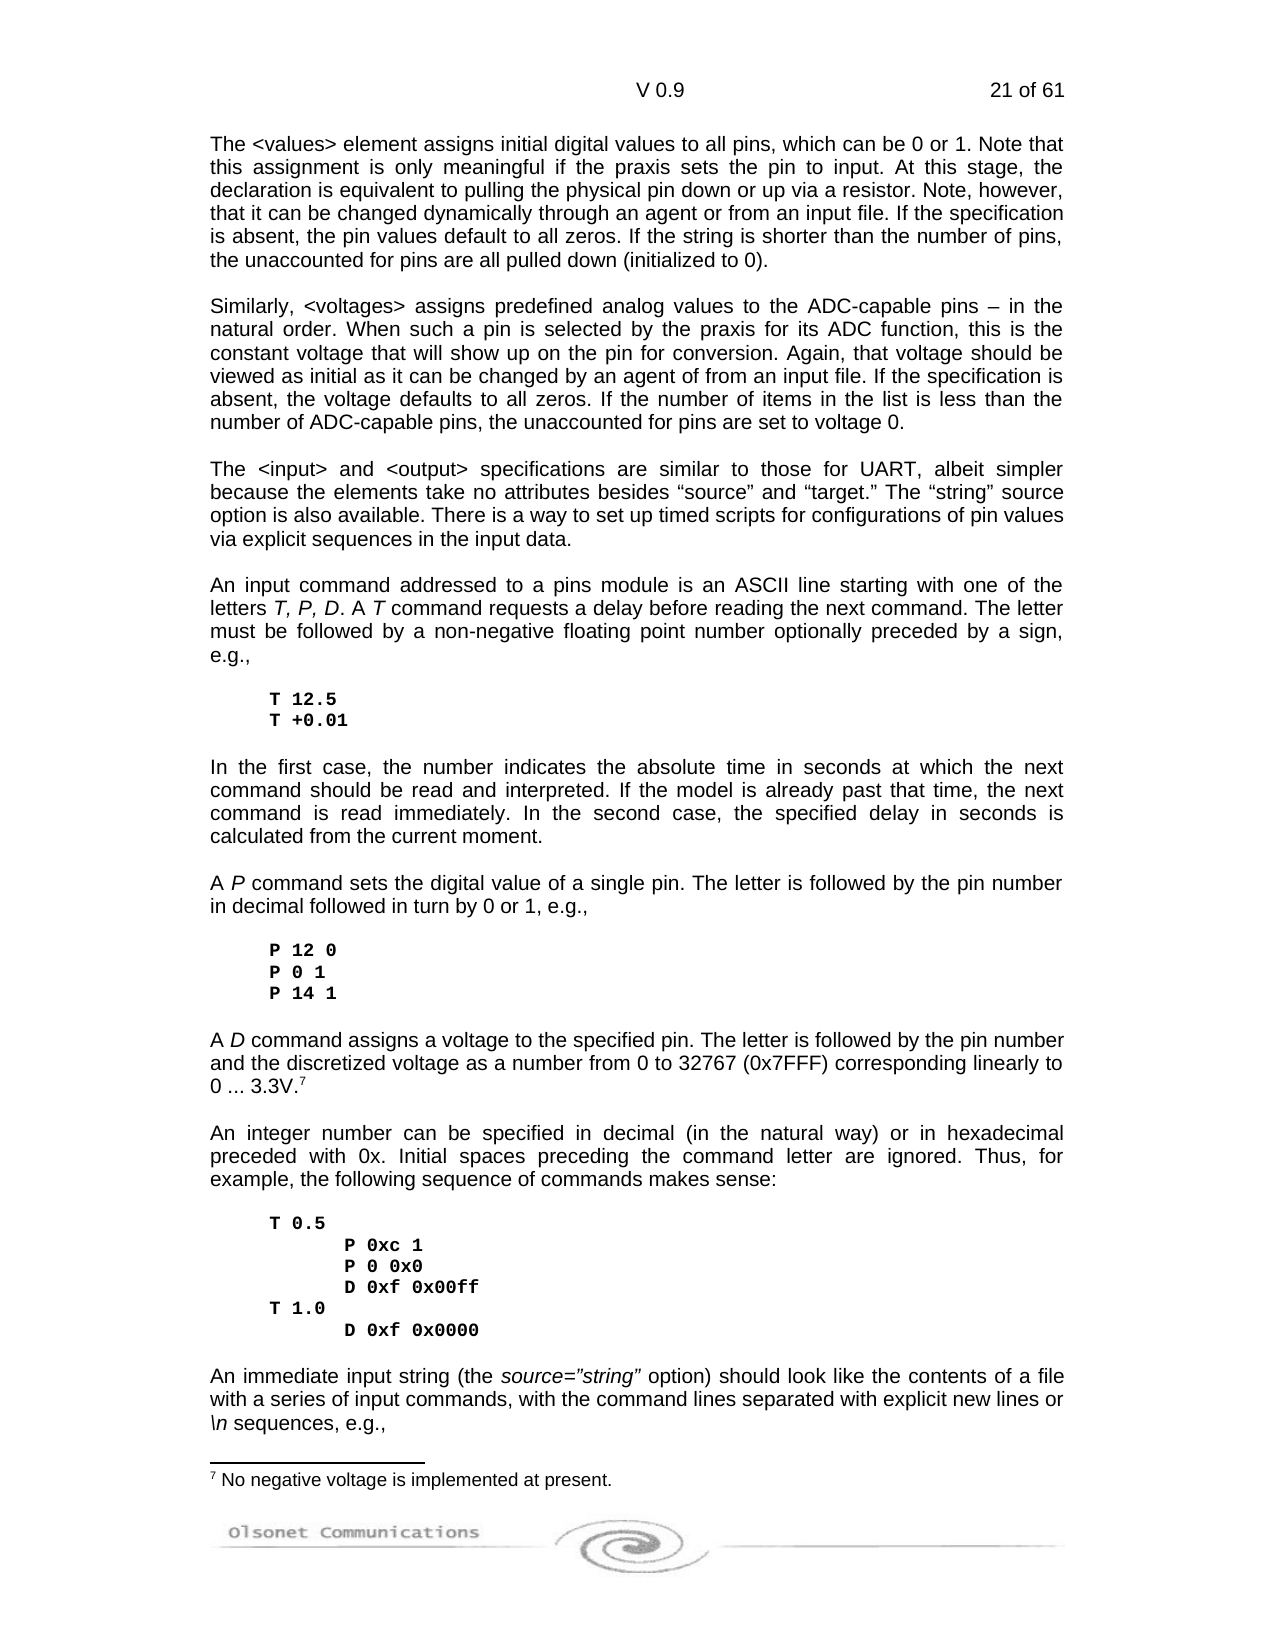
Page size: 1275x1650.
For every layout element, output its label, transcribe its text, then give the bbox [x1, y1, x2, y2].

text Similarly, <voltages> assigns predefined analog values to the ADC-capable pins – in the natural order. When such a pin is selected by the praxis for its ADC function, this is the constant voltage that will show up on the pin for conversion. Again, that voltage should be viewed as initial as it can be changed by an agent of from an input file. If the specification is absent, the voltage defaults to all zeros. If the number of items in the list is less than the number of ADC-capable pins, the unaccounted for pins are set to voltage 0. [210, 295, 1065, 434]
text D 0xf 0x00ff [269, 1278, 1065, 1299]
text P 0 0x0 [269, 1257, 1065, 1278]
picture [210, 1504, 1065, 1596]
text T 0.5 [269, 1214, 1065, 1235]
text An integer number can be specified in decimal (in the natural way) or in hexadecimal preceded with 0x. Initial spaces preceding the command letter are ignored. Thus, for example, the following sequence of commands makes sense: [210, 1121, 1065, 1191]
text The <values> element assigns initial digital values to all pins, which can be 0 or 1. Note that this assignment is only meaningful if the praxis sets the pin to input. At this stage, the declaration is equivalent to pulling the physical pin down or up via a resistor. Note, however, that it can be changed dynamically through an agent or from an input file. If the specification is absent, the pin values default to all zeros. If the string is shorter than the number of pins, the unaccounted for pins are all pulled down (initialized to 0). [210, 132, 1065, 272]
text T 1.0 [269, 1299, 1065, 1320]
text No negative voltage is implemented at present. [210, 1469, 1065, 1490]
text P 12 0 [269, 941, 1065, 962]
text The <input> and <output> specifications are similar to those for UART, albeit simpler because the elements take no attributes besides “source” and “target.” The “string” source option is also available. There is a way to set up timed scripts for configurations of pin values via explicit sequences in the input data. [210, 457, 1065, 550]
text T 12.5 [269, 690, 1065, 711]
text A D command assigns a voltage to the specified pin. The letter is followed by the pin number and the discretized voltage as a number from 0 to 32767 (0x7FFF) corresponding linearly to 0 ... 3.3V. [210, 1028, 1065, 1098]
text A P command sets the digital value of a single pin. The letter is followed by the pin number in decimal followed in turn by 0 or 1, e.g., [210, 872, 1065, 918]
text P 0xc 1 [269, 1235, 1065, 1257]
text P 14 1 [269, 984, 1065, 1005]
text D 0xf 0x0000 [269, 1320, 1065, 1342]
text T +0.01 [269, 711, 1065, 732]
text An input command addressed to a pins module is an ASCII line starting with one of the letters T, P, D. A T command requests a delay before reading the next command. The letter must be followed by a non-negative floating point number optionally preceded by a sign, e.g., [210, 573, 1065, 666]
text In the first case, the number indicates the absolute time in seconds at which the next command should be read and interpreted. If the model is already past that time, the next command is read immediately. In the second case, the specified delay in seconds is calculated from the current moment. [210, 755, 1065, 848]
text An immediate input string (the source=”string” option) should look like the contents of a file with a series of input commands, with the command lines separated with explicit new lines or \n sequences, e.g., [210, 1365, 1065, 1434]
text P 0 1 [269, 962, 1065, 984]
